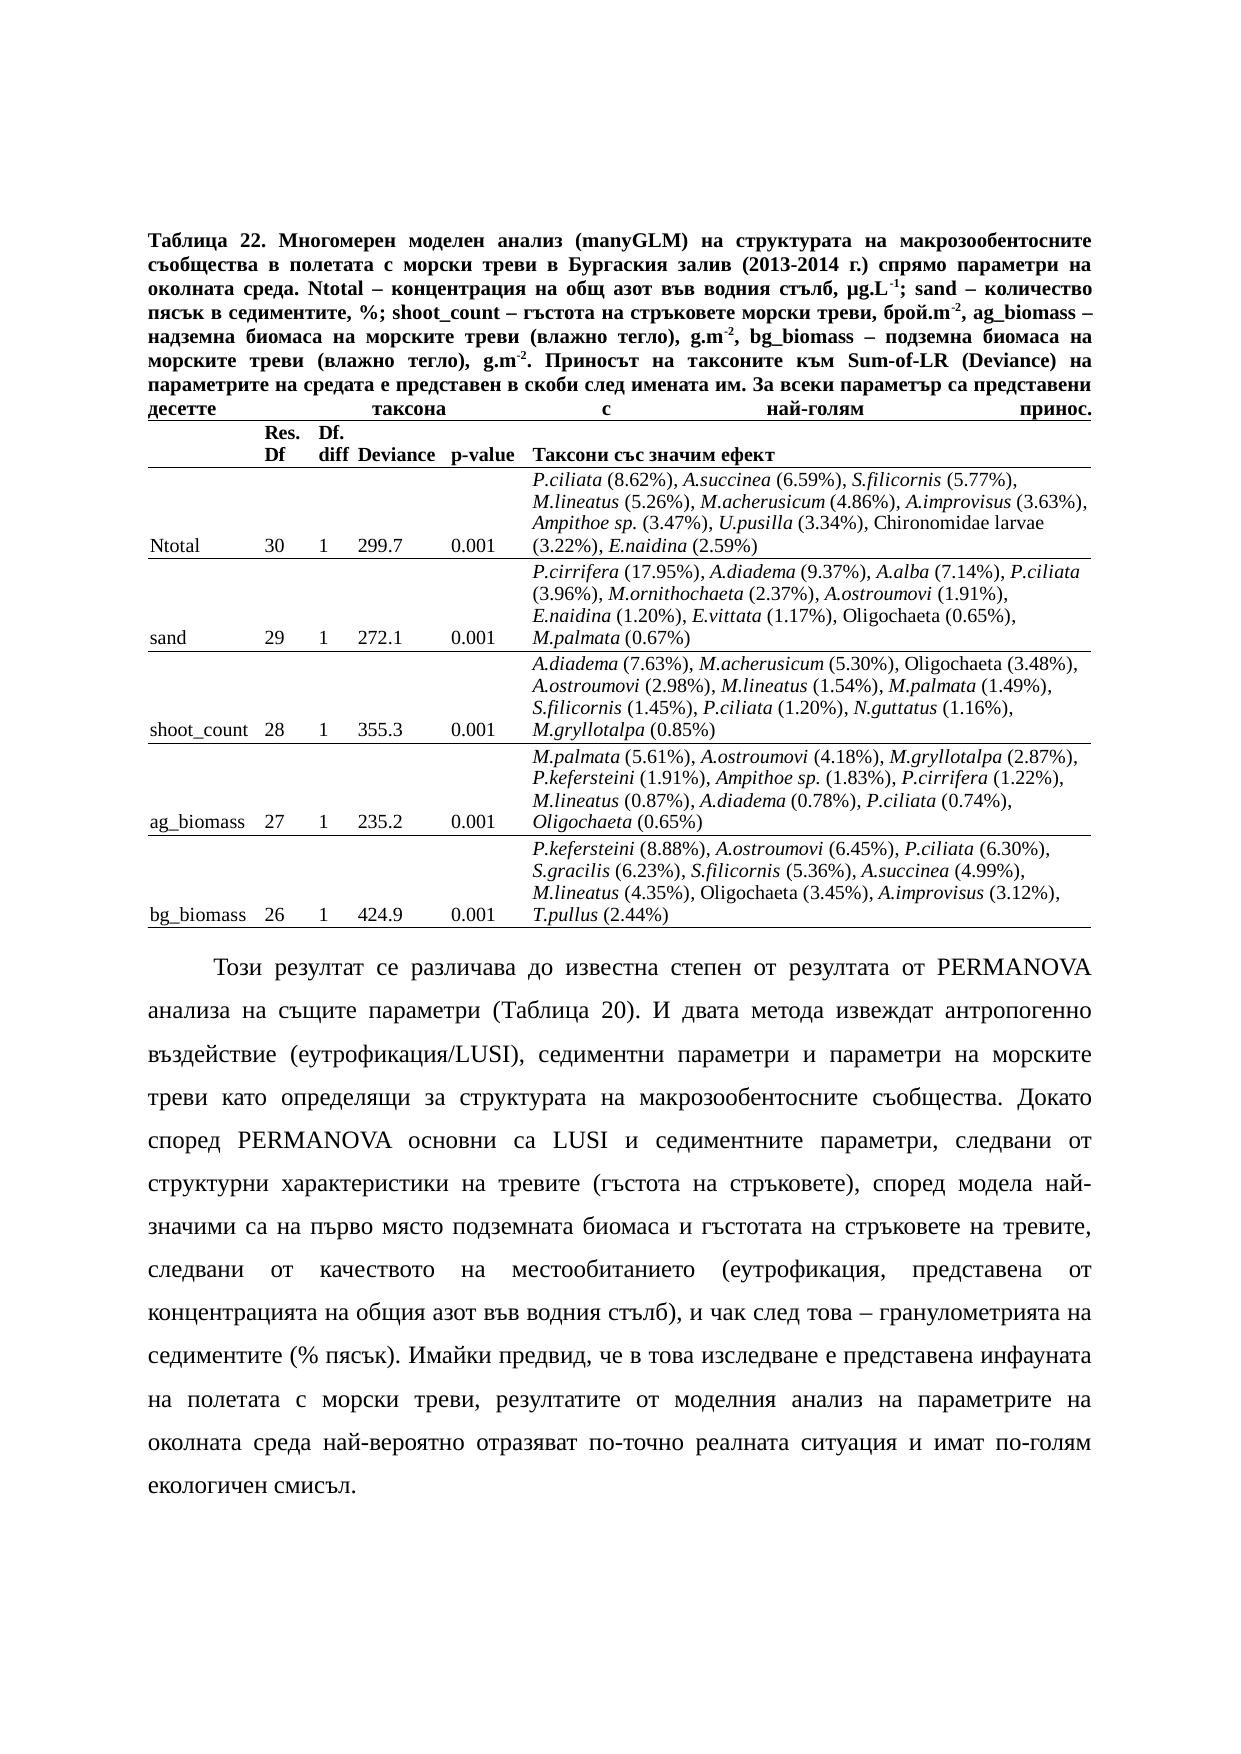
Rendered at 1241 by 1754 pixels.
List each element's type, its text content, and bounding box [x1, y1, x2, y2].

text Този резултат се различава до известна степен от резултата от PERMANOVA анализа на същите параметри (Таблица 20). И двата метода извеждат антропогенно въздействие (еутрофикация/LUSI), седиментни параметри и параметри на морските треви като определящи за структурата на макрозообентосните съобщества. Докато според PERMANOVA основни са LUSI и седиментните параметри, следвани от структурни характеристики на тревите (гъстота на стръковете), според модела най-значими са на първо място подземната биомаса и гъстотата на стръковете на тревите, следвани от качеството на местообитанието (еутрофикация, представена от концентрацията на общия азот във водния стълб), и чак след това – гранулометрията на седиментите (% пясък). Имайки предвид, че в това изследване е представена инфауната на полетата с морски треви, резултатите от моделния анализ на параметрите на околната среда най-вероятно отразяват по-точно реалната ситуация и имат по-голям екологичен смисъл. [148, 952, 1093, 1499]
text Таблица 22. Многомерен моделен анализ (manyGLM) на структурата на макрозообентосните съобщества в полетата с морски треви в Бургаския залив (2013-2014 г.) спрямо параметри на околната среда. Ntotal – концентрация на общ азот във водния стълб, µg.L-1; sand – количество пясък в седиментите, %; shoot_count – гъстота на стръковете морски треви, брой.m-2, ag_biomass – надземна биомаса на морските треви (влажно тегло), g.m-2, bg_biomass – подземна биомаса на морските треви (влажно тегло), g.m-2. Приносът на таксоните към Sum-of-LR (Deviance) на параметрите на средата е представен в скоби след имената им. За всеки параметър са представени десетте таксона с най-голям принос. [148, 228, 1093, 929]
